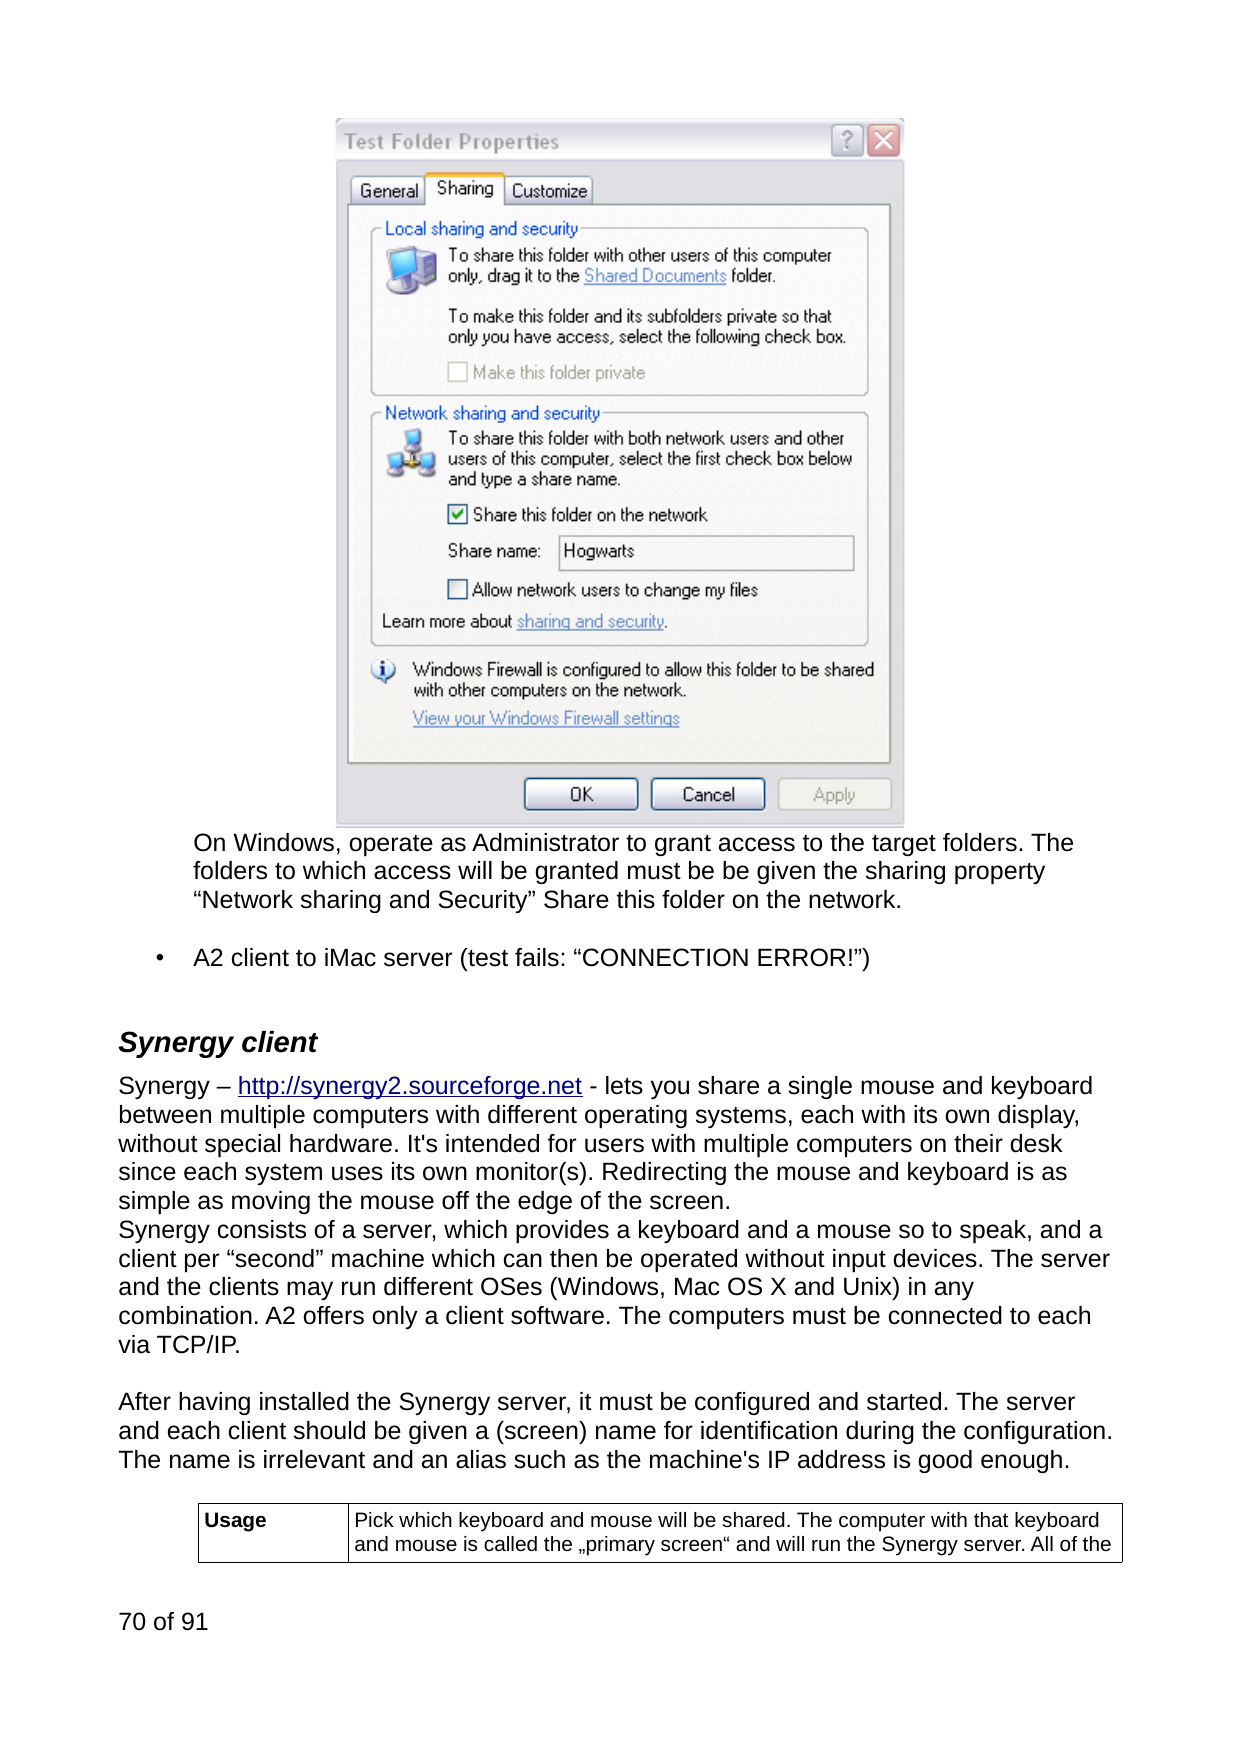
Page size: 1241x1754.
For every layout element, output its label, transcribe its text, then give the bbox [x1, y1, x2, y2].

table_header Pick which keyboard and mouse will be shared. The computer with that keyboard and mouse is called the „primary screen“ and will run the Synergy server. All of the [349, 1504, 1122, 1562]
table_header Usage [199, 1504, 348, 1562]
list A2 client to iMac server (test fails: “CONNECTION ERROR!”) [156, 942, 1122, 971]
text After having installed the Synergy server, it must be configured and started. The server and each client should be given a (screen) name for identification during the configuration. The name is irrelevant and an alias such as the machine's IP address is good enough. [118, 1387, 1122, 1474]
subtitle Synergy client [118, 1025, 1122, 1059]
text Synergy consists of a server, which provides a keyboard and a mouse so to speak, and a client per “second” machine which can then be operated without input devices. The server and the clients may run different OSes (Windows, Mac OS X and Unix) in any combination. A2 offers only a client software. The computers must be connected to each via TCP/IP. [118, 1215, 1122, 1359]
picture [335, 118, 905, 828]
text Synergy – http://synergy2.sourceforge.net - lets you share a single mouse and keyboard between multiple computers with different operating systems, each with its own display, without special hardware. It's intended for users with multiple computers on their desk since each system uses its own monitor(s). Redirecting the mouse and keyboard is as simple as moving the mouse off the edge of the screen. [118, 1071, 1122, 1215]
list On Windows, operate as Administrator to grant access to the target folders. The folders to which access will be granted must be be given the sharing property “Network sharing and Security” Share this folder on the network. [156, 828, 1122, 914]
